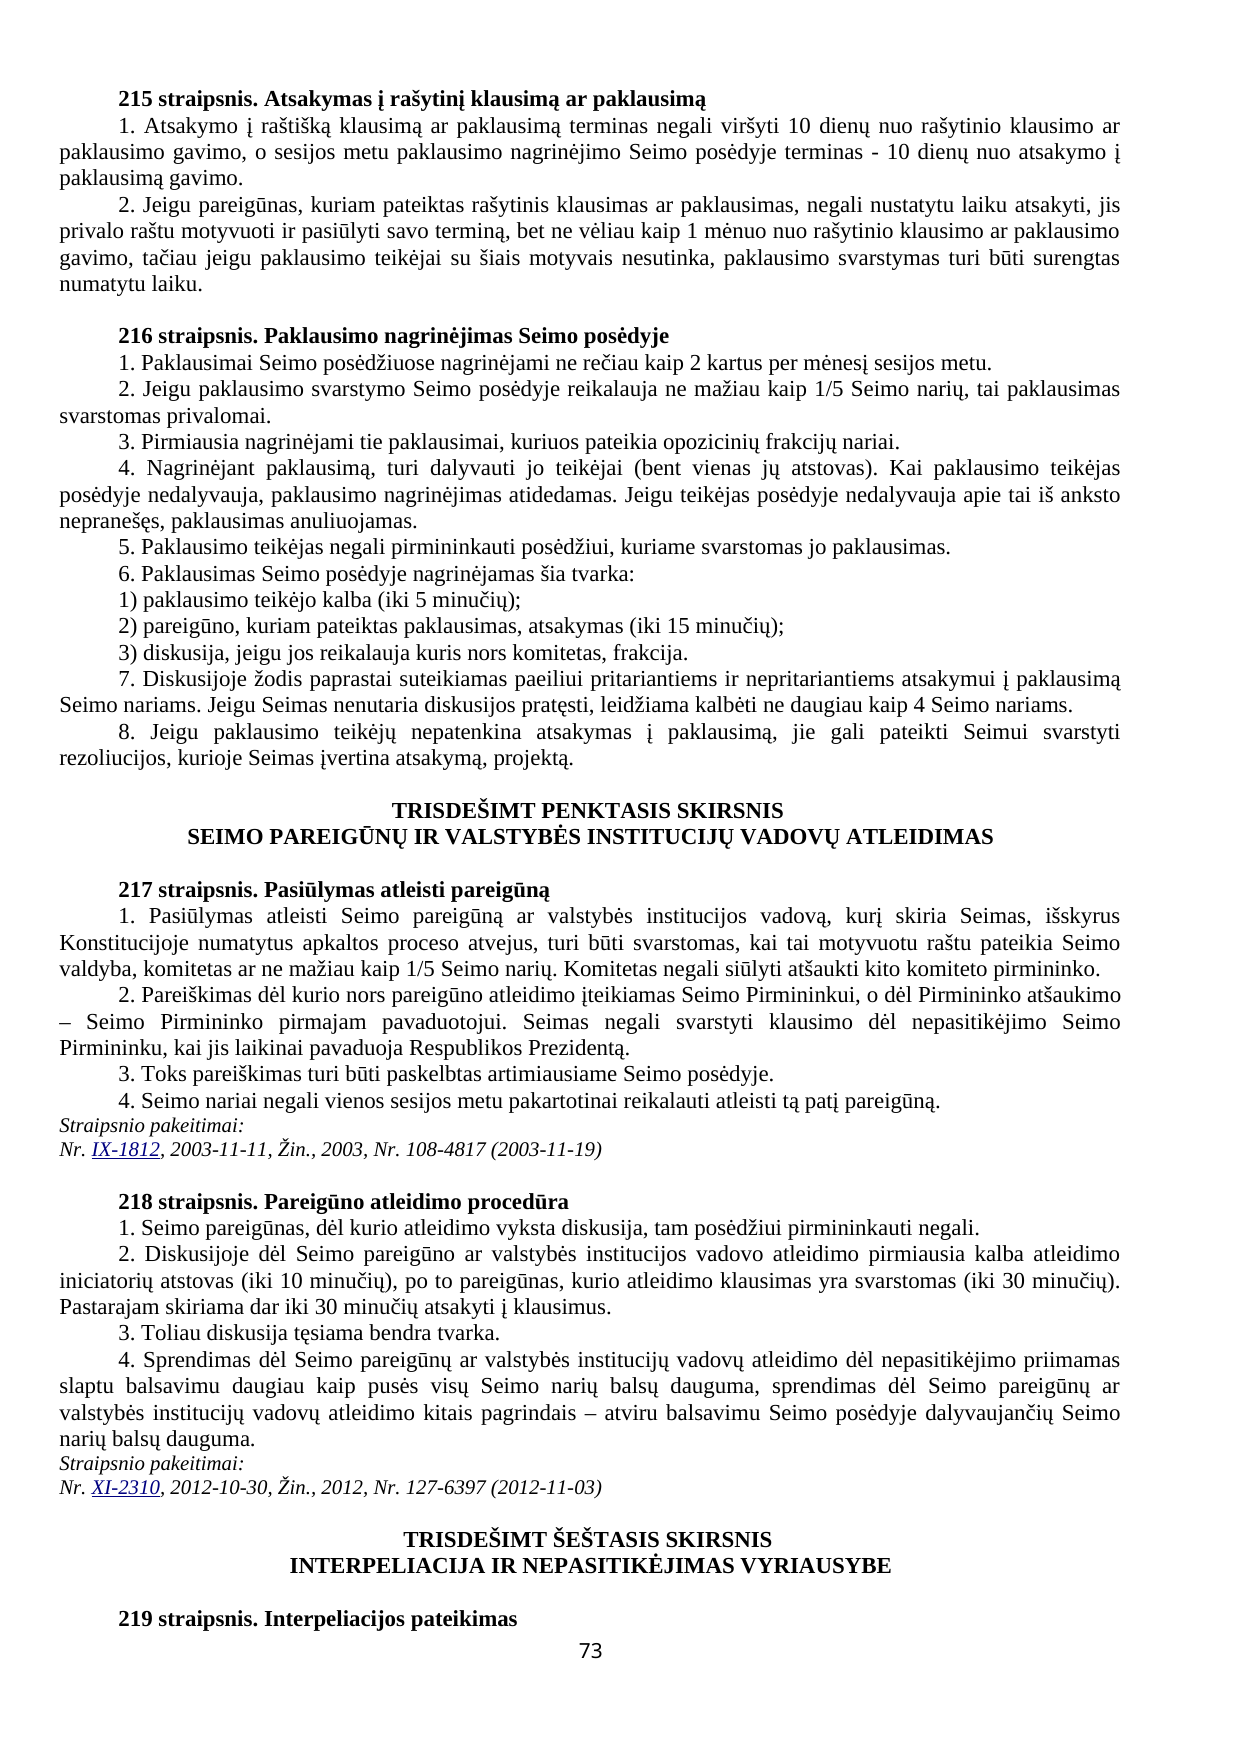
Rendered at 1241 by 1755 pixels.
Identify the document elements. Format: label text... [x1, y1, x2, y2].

text 1. Paklausimai Seimo posėdžiuose nagrinėjami ne rečiau kaip 2 kartus per mėnesį sesijos metu. [59, 349, 1122, 375]
text 3. Pirmiausia nagrinėjami tie paklausimai, kuriuos pateikia opozicinių frakcijų nariai. [59, 428, 1122, 454]
text 216 straipsnis. Paklausimo nagrinėjimas Seimo posėdyje [59, 323, 1122, 349]
text 217 straipsnis. Pasiūlymas atleisti pareigūną [59, 876, 1122, 902]
text TRISDEŠIMT ŠEŠTASIS SKIRSNIS [59, 1526, 1122, 1552]
text 2. Diskusijoje dėl Seimo pareigūno ar valstybės institucijos vadovo atleidimo pirmiausia kalba atleidimo iniciatorių atstovas (iki 10 minučių), po to pareigūnas, kurio atleidimo klausimas yra svarstomas (iki 30 minučių). Pastarajam skiriama dar iki 30 minučių atsakyti į klausimus. [59, 1240, 1122, 1319]
text 1. Seimo pareigūnas, dėl kurio atleidimo vyksta diskusija, tam posėdžiui pirmininkauti negali. [59, 1214, 1122, 1240]
text TRISDEŠIMT PENKTASIS SKIRSNIS [59, 797, 1122, 823]
text Nr. XI-2310, 2012-10-30, Žin., 2012, Nr. 127-6397 (2012-11-03) [59, 1475, 1122, 1499]
text SEIMO PAREIGŪNŲ IR VALSTYBĖS INSTITUCIJŲ VADOVŲ ATLEIDIMAS [59, 823, 1122, 850]
text 3) diskusija, jeigu jos reikalauja kuris nors komitetas, frakcija. [59, 639, 1122, 665]
text 8. Jeigu paklausimo teikėjų nepatenkina atsakymas į paklausimą, jie gali pateikti Seimui svarstyti rezoliucijos, kurioje Seimas įvertina atsakymą, projektą. [59, 718, 1122, 771]
text 3. Toliau diskusija tęsiama bendra tvarka. [59, 1319, 1122, 1346]
text 1) paklausimo teikėjo kalba (iki 5 minučių); [59, 586, 1122, 612]
text 215 straipsnis. Atsakymas į rašytinį klausimą ar paklausimą [59, 85, 1122, 112]
text 6. Paklausimas Seimo posėdyje nagrinėjamas šia tvarka: [59, 560, 1122, 586]
text 1. Pasiūlymas atleisti Seimo pareigūną ar valstybės institucijos vadovą, kurį skiria Seimas, išskyrus Konstitucijoje numatytus apkaltos proceso atvejus, turi būti svarstomas, kai tai motyvuotu raštu pateikia Seimo valdyba, komitetas ar ne mažiau kaip 1/5 Seimo narių. Komitetas negali siūlyti atšaukti kito komiteto pirmininko. [59, 902, 1122, 981]
text 219 straipsnis. Interpeliacijos pateikimas [59, 1605, 1122, 1631]
text 3. Toks pareiškimas turi būti paskelbtas artimiausiame Seimo posėdyje. [59, 1061, 1122, 1087]
text Straipsnio pakeitimai: [59, 1113, 1122, 1137]
text 4. Sprendimas dėl Seimo pareigūnų ar valstybės institucijų vadovų atleidimo dėl nepasitikėjimo priimamas slaptu balsavimu daugiau kaip pusės visų Seimo narių balsų dauguma, sprendimas dėl Seimo pareigūnų ar valstybės institucijų vadovų atleidimo kitais pagrindais – atviru balsavimu Seimo posėdyje dalyvaujančių Seimo narių balsų dauguma. [59, 1346, 1122, 1451]
text 4. Nagrinėjant paklausimą, turi dalyvauti jo teikėjai (bent vienas jų atstovas). Kai paklausimo teikėjas posėdyje nedalyvauja, paklausimo nagrinėjimas atidedamas. Jeigu teikėjas posėdyje nedalyvauja apie tai iš anksto nepranešęs, paklausimas anuliuojamas. [59, 454, 1122, 533]
text 2. Jeigu paklausimo svarstymo Seimo posėdyje reikalauja ne mažiau kaip 1/5 Seimo narių, tai paklausimas svarstomas privalomai. [59, 375, 1122, 428]
text 2) pareigūno, kuriam pateiktas paklausimas, atsakymas (iki 15 minučių); [59, 612, 1122, 639]
text 2. Pareiškimas dėl kurio nors pareigūno atleidimo įteikiamas Seimo Pirmininkui, o dėl Pirmininko atšaukimo – Seimo Pirmininko pirmajam pavaduotojui. Seimas negali svarstyti klausimo dėl nepasitikėjimo Seimo Pirmininku, kai jis laikinai pavaduoja Respublikos Prezidentą. [59, 981, 1122, 1061]
text 1. Atsakymo į raštišką klausimą ar paklausimą terminas negali viršyti 10 dienų nuo rašytinio klausimo ar paklausimo gavimo, o sesijos metu paklausimo nagrinėjimo Seimo posėdyje terminas - 10 dienų nuo atsakymo į paklausimą gavimo. [59, 112, 1122, 191]
text Nr. IX-1812, 2003-11-11, Žin., 2003, Nr. 108-4817 (2003-11-19) [59, 1137, 1122, 1161]
text 7. Diskusijoje žodis paprastai suteikiamas paeiliui pritariantiems ir nepritariantiems atsakymui į paklausimą Seimo nariams. Jeigu Seimas nenutaria diskusijos pratęsti, leidžiama kalbėti ne daugiau kaip 4 Seimo nariams. [59, 665, 1122, 718]
text 4. Seimo nariai negali vienos sesijos metu pakartotinai reikalauti atleisti tą patį pareigūną. [59, 1087, 1122, 1113]
text 2. Jeigu pareigūnas, kuriam pateiktas rašytinis klausimas ar paklausimas, negali nustatytu laiku atsakyti, jis privalo raštu motyvuoti ir pasiūlyti savo terminą, bet ne vėliau kaip 1 mėnuo nuo rašytinio klausimo ar paklausimo gavimo, tačiau jeigu paklausimo teikėjai su šiais motyvais nesutinka, paklausimo svarstymas turi būti surengtas numatytu laiku. [59, 191, 1122, 296]
text 5. Paklausimo teikėjas negali pirmininkauti posėdžiui, kuriame svarstomas jo paklausimas. [59, 533, 1122, 560]
text INTERPELIACIJA IR NEPASITIKĖJIMAS VYRIAUSYBE [59, 1552, 1122, 1578]
text Straipsnio pakeitimai: [59, 1451, 1122, 1475]
text 218 straipsnis. Pareigūno atleidimo procedūra [59, 1188, 1122, 1214]
